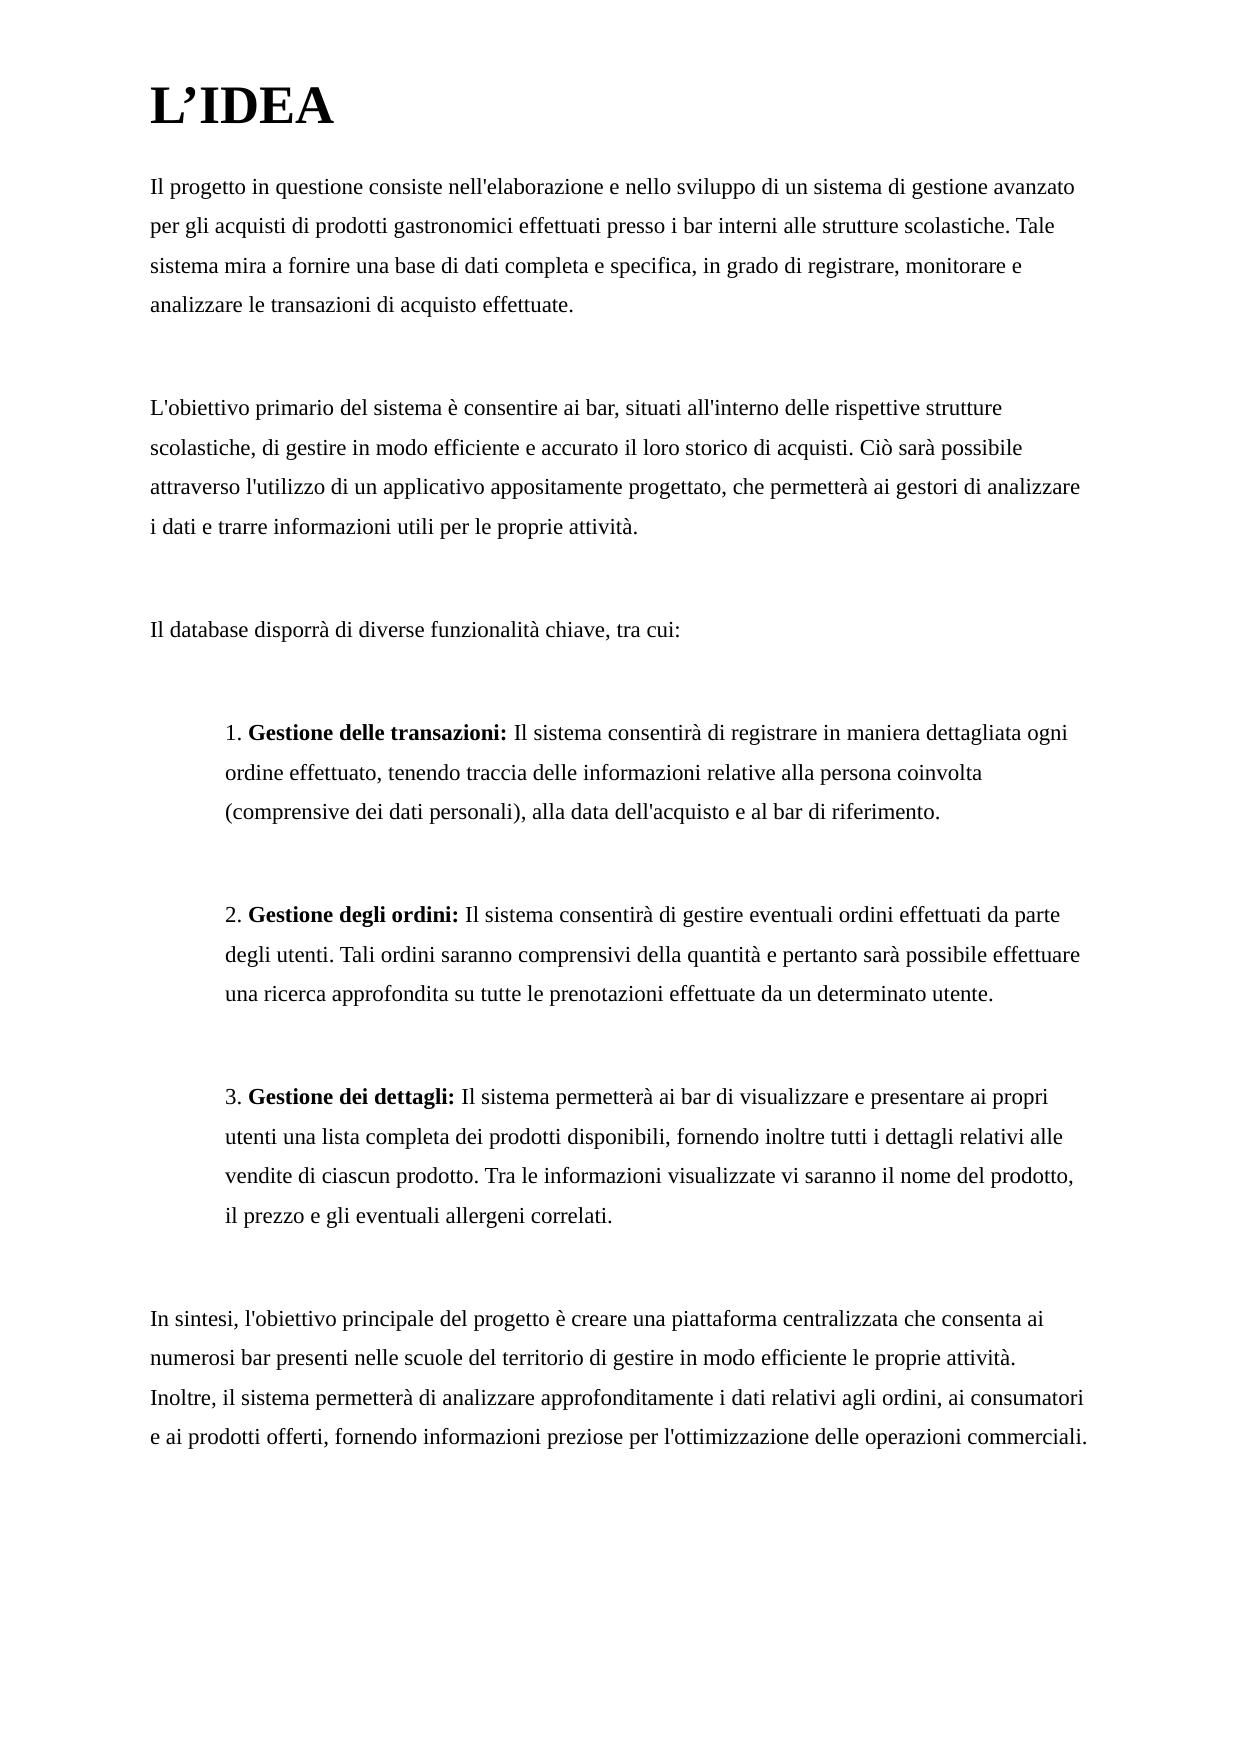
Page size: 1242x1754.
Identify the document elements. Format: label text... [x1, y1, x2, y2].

text Il progetto in questione consiste nell'elaborazione e nello sviluppo di un sistema di gestione avanzato per gli acquisti di prodotti gastronomici effettuati presso i bar interni alle strutture scolastiche. Tale sistema mira a fornire una base di dati completa e specifica, in grado di registrare, monitorare e analizzare le transazioni di acquisto effettuate. [150, 173, 1089, 318]
text L’IDEA [150, 73, 1092, 136]
text 3. Gestione dei dettagli: Il sistema permetterà ai bar di visualizzare e presentare ai propri utenti una lista completa dei prodotti disponibili, fornendo inoltre tutti i dettagli relativi alle vendite di ciascun prodotto. Tra le informazioni visualizzate vi saranno il nome del prodotto, il prezzo e gli eventuali allergeni correlati. [150, 1083, 1089, 1228]
text L'obiettivo primario del sistema è consentire ai bar, situati all'interno delle rispettive strutture scolastiche, di gestire in modo efficiente e accurato il loro storico di acquisti. Ciò sarà possibile attraverso l'utilizzo di un applicativo appositamente progettato, che permetterà ai gestori di analizzare i dati e trarre informazioni utili per le proprie attività. [150, 394, 1089, 539]
text 2. Gestione degli ordini: Il sistema consentirà di gestire eventuali ordini effettuati da parte degli utenti. Tali ordini saranno comprensivi della quantità e pertanto sarà possibile effettuare una ricerca approfondita su tutte le prenotazioni effettuate da un determinato utente. [150, 901, 1089, 1007]
text Il database disporrà di diverse funzionalità chiave, tra cui: [150, 616, 1089, 642]
text 1. Gestione delle transazioni: Il sistema consentirà di registrare in maniera dettagliata ogni ordine effettuato, tenendo traccia delle informazioni relative alla persona coinvolta (comprensive dei dati personali), alla data dell'acquisto e al bar di riferimento. [150, 719, 1089, 824]
text In sintesi, l'obiettivo principale del progetto è creare una piattaforma centralizzata che consenta ai numerosi bar presenti nelle scuole del territorio di gestire in modo efficiente le proprie attività. Inoltre, il sistema permetterà di analizzare approfonditamente i dati relativi agli ordini, ai consumatori e ai prodotti offerti, fornendo informazioni preziose per l'ottimizzazione delle operazioni commerciali. [150, 1305, 1089, 1450]
